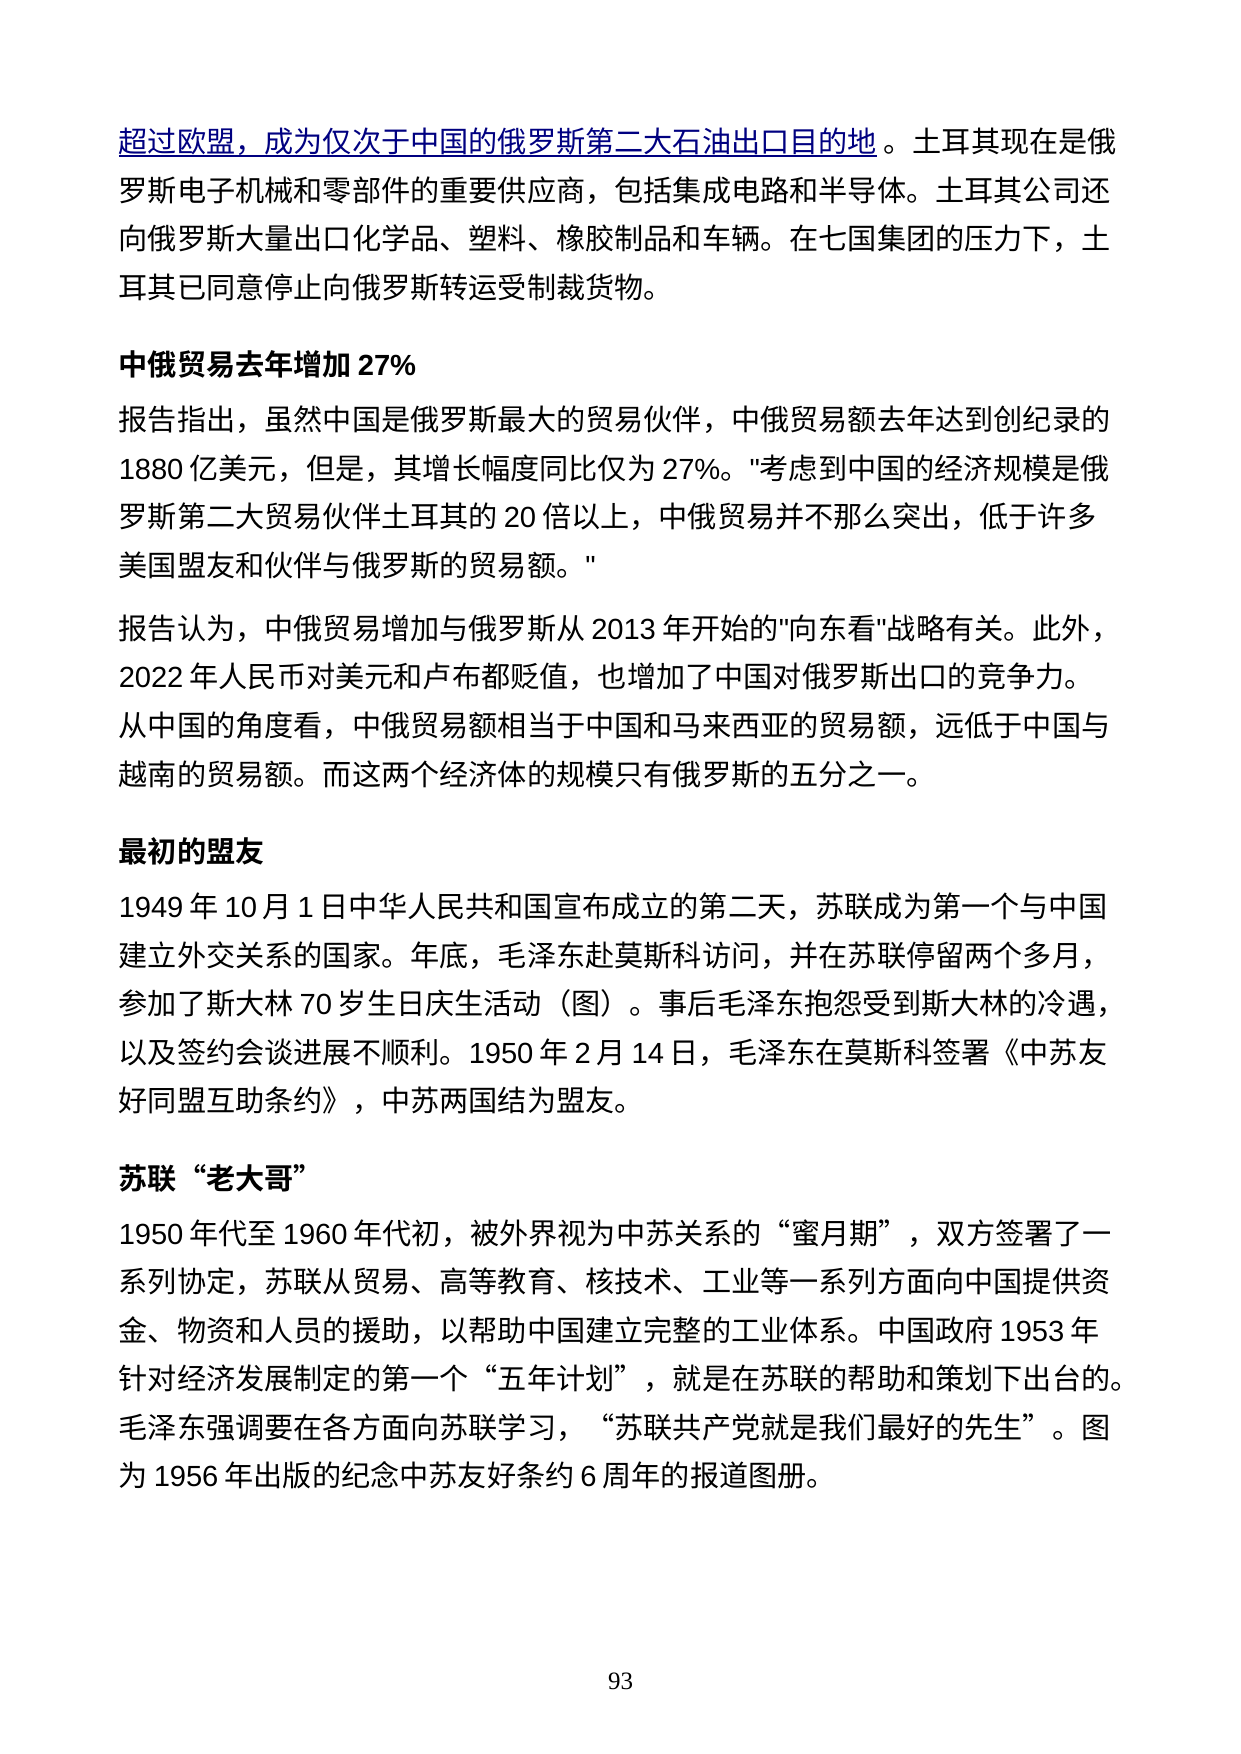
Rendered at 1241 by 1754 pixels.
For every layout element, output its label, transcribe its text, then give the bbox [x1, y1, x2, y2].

subtitle 最初的盟友 [118, 829, 1122, 871]
text 超过欧盟，成为仅次于中国的俄罗斯第二大石油出口目的地 。土耳其现在是俄罗斯电子机械和零部件的重要供应商，包括集成电路和半导体。土耳其公司还向俄罗斯大量出口化学品、塑料、橡胶制品和车辆。在七国集团的压力下，土耳其已同意停止向俄罗斯转运受制裁货物。 [118, 118, 1122, 306]
subtitle 苏联“老大哥” [118, 1155, 1122, 1198]
text 1950年代至1960年代初，被外界视为中苏关系的“蜜月期”，双方签署了一系列协定，苏联从贸易、高等教育、核技术、工业等一系列方面向中国提供资金、物资和人员的援助，以帮助中国建立完整的工业体系。中国政府1953年针对经济发展制定的第一个“五年计划”，就是在苏联的帮助和策划下出台的。毛泽东强调要在各方面向苏联学习，“苏联共产党就是我们最好的先生”。图为1956年出版的纪念中苏友好条约6周年的报道图册。 [118, 1210, 1122, 1495]
subtitle 中俄贸易去年增加27% [118, 342, 1122, 384]
text 报告认为，中俄贸易增加与俄罗斯从2013年开始的"向东看"战略有关。此外，2022年人民币对美元和卢布都贬值，也增加了中国对俄罗斯出口的竞争力。从中国的角度看，中俄贸易额相当于中国和马来西亚的贸易额，远低于中国与越南的贸易额。而这两个经济体的规模只有俄罗斯的五分之一。 [118, 605, 1122, 793]
text 报告指出，虽然中国是俄罗斯最大的贸易伙伴，中俄贸易额去年达到创纪录的1880亿美元，但是，其增长幅度同比仅为27%。"考虑到中国的经济规模是俄罗斯第二大贸易伙伴土耳其的20倍以上，中俄贸易并不那么突出，低于许多美国盟友和伙伴与俄罗斯的贸易额。" [118, 397, 1122, 584]
text 1949年10月1日中华人民共和国宣布成立的第二天，苏联成为第一个与中国建立外交关系的国家。年底，毛泽东赴莫斯科访问，并在苏联停留两个多月，参加了斯大林70岁生日庆生活动（图）。事后毛泽东抱怨受到斯大林的冷遇，以及签约会谈进展不顺利。1950年2月14日，毛泽东在莫斯科签署《中苏友好同盟互助条约》，中苏两国结为盟友。 [118, 883, 1122, 1120]
